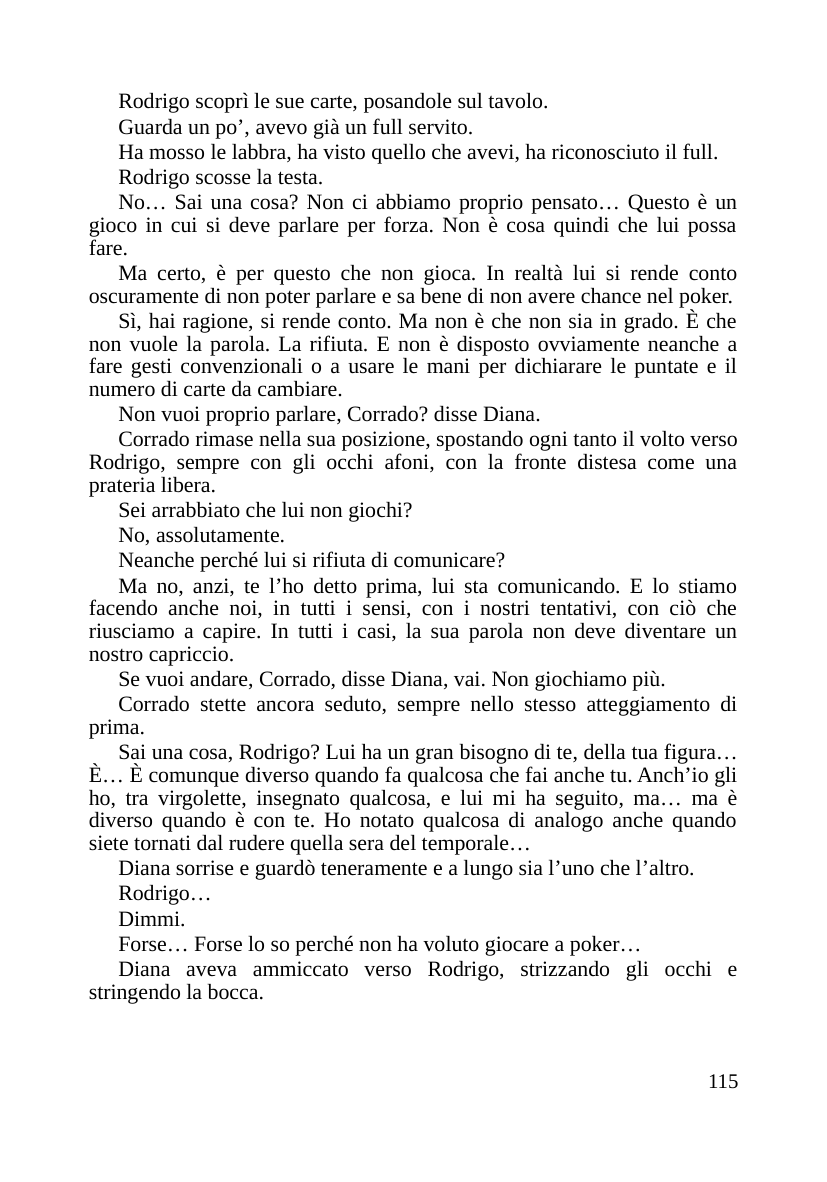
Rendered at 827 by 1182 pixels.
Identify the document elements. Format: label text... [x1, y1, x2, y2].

text Diana aveva ammiccato verso Rodrigo, strizzando gli occhi e stringendo la bocca. [88, 956, 738, 1004]
text Corrado stette ancora seduto, sempre nello stesso atteggiamento di prima. [88, 691, 738, 739]
text Forse… Forse lo so perché non ha voluto giocare a poker… [88, 931, 738, 956]
text Neanche perché lui si rifiuta di comunicare? [88, 547, 738, 573]
text No… Sai una cosa? Non ci abbiamo proprio pensato… Questo è un gioco in cui si deve parlare per forza. Non è cosa quindi che lui possa fare. [88, 189, 738, 260]
text Diana sorrise e guardò teneramente e a lungo sia l’uno che l’altro. [88, 855, 738, 880]
text Sì, hai ragione, si rende conto. Ma non è che non sia in grado. È che non vuole la parola. La rifiuta. E non è disposto ovviamente neanche a fare gesti convenzionali o a usare le mani per dichiarare le puntate e il numero di carte da cambiare. [88, 308, 738, 401]
text Non vuoi proprio parlare, Corrado? disse Diana. [88, 401, 738, 426]
text Rodrigo scoprì le sue carte, posandole sul tavolo. [88, 88, 738, 114]
text Sai una cosa, Rodrigo? Lui ha un gran bisogno di te, della tua figura… È… È comunque diverso quando fa qualcosa che fai anche tu. Anch’io gli ho, tra virgolette, insegnato qualcosa, e lui mi ha seguito, ma… ma è diverso quando è con te. Ho notato qualcosa di analogo anche quando siete tornati dal rudere quella sera del temporale… [88, 739, 738, 855]
text Dimmi. [88, 906, 738, 931]
text Guarda un po’, avevo già un full servito. [88, 114, 738, 139]
text Ha mosso le labbra, ha visto quello che avevi, ha riconosciuto il full. [88, 139, 738, 164]
text Rodrigo scosse la testa. [88, 164, 738, 189]
text Se vuoi andare, Corrado, disse Diana, vai. Non giochiamo più. [88, 666, 738, 691]
text Sei arrabbiato che lui non giochi? [88, 497, 738, 522]
text Corrado rimase nella sua posizione, spostando ogni tanto il volto verso Rodrigo, sempre con gli occhi afoni, con la fronte distesa come una prateria libera. [88, 426, 738, 497]
text Ma no, anzi, te l’ho detto prima, lui sta comunicando. E lo stiamo facendo anche noi, in tutti i sensi, con i nostri tentativi, con ciò che riusciamo a capire. In tutti i casi, la sua parola non deve diventare un nostro capriccio. [88, 573, 738, 666]
text Rodrigo… [88, 880, 738, 906]
text Ma certo, è per questo che non gioca. In realtà lui si rende conto oscuramente di non poter parlare e sa bene di non avere chance nel poker. [88, 260, 738, 308]
text No, assolutamente. [88, 522, 738, 547]
